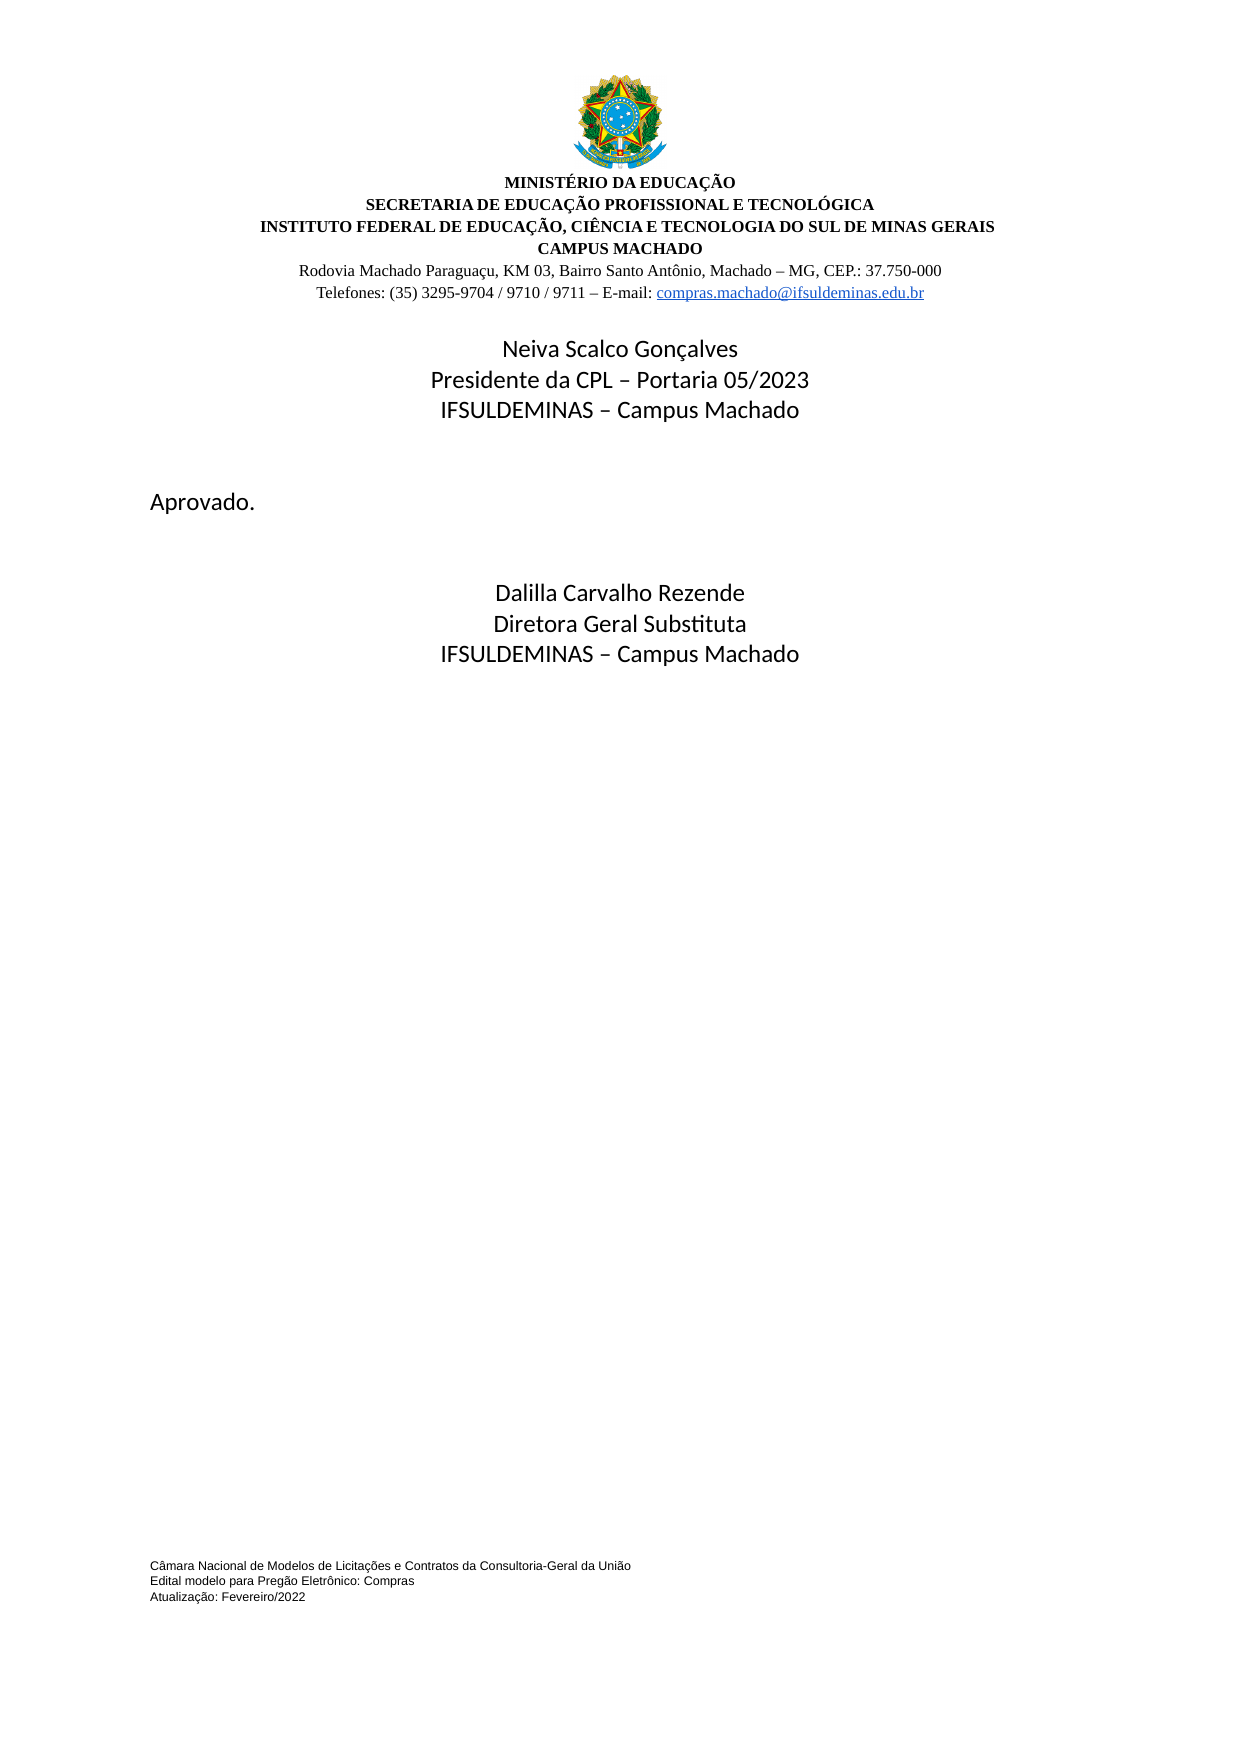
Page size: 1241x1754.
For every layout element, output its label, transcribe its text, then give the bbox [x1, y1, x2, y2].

text Dalilla Carvalho Rezende [150, 577, 1090, 608]
picture [613, 164, 628, 169]
text Neiva Scalco Gonçalves [150, 333, 1090, 364]
text Diretora Geral Substituta [150, 608, 1090, 638]
picture [639, 150, 650, 156]
text Presidente da CPL – Portaria 05/2023 [150, 364, 1090, 394]
picture [573, 75, 667, 169]
text IFSULDEMINAS – Campus Machado [150, 394, 1090, 425]
text IFSULDEMINAS – Campus Machado [150, 638, 1090, 669]
text Aprovado. [150, 486, 1090, 516]
